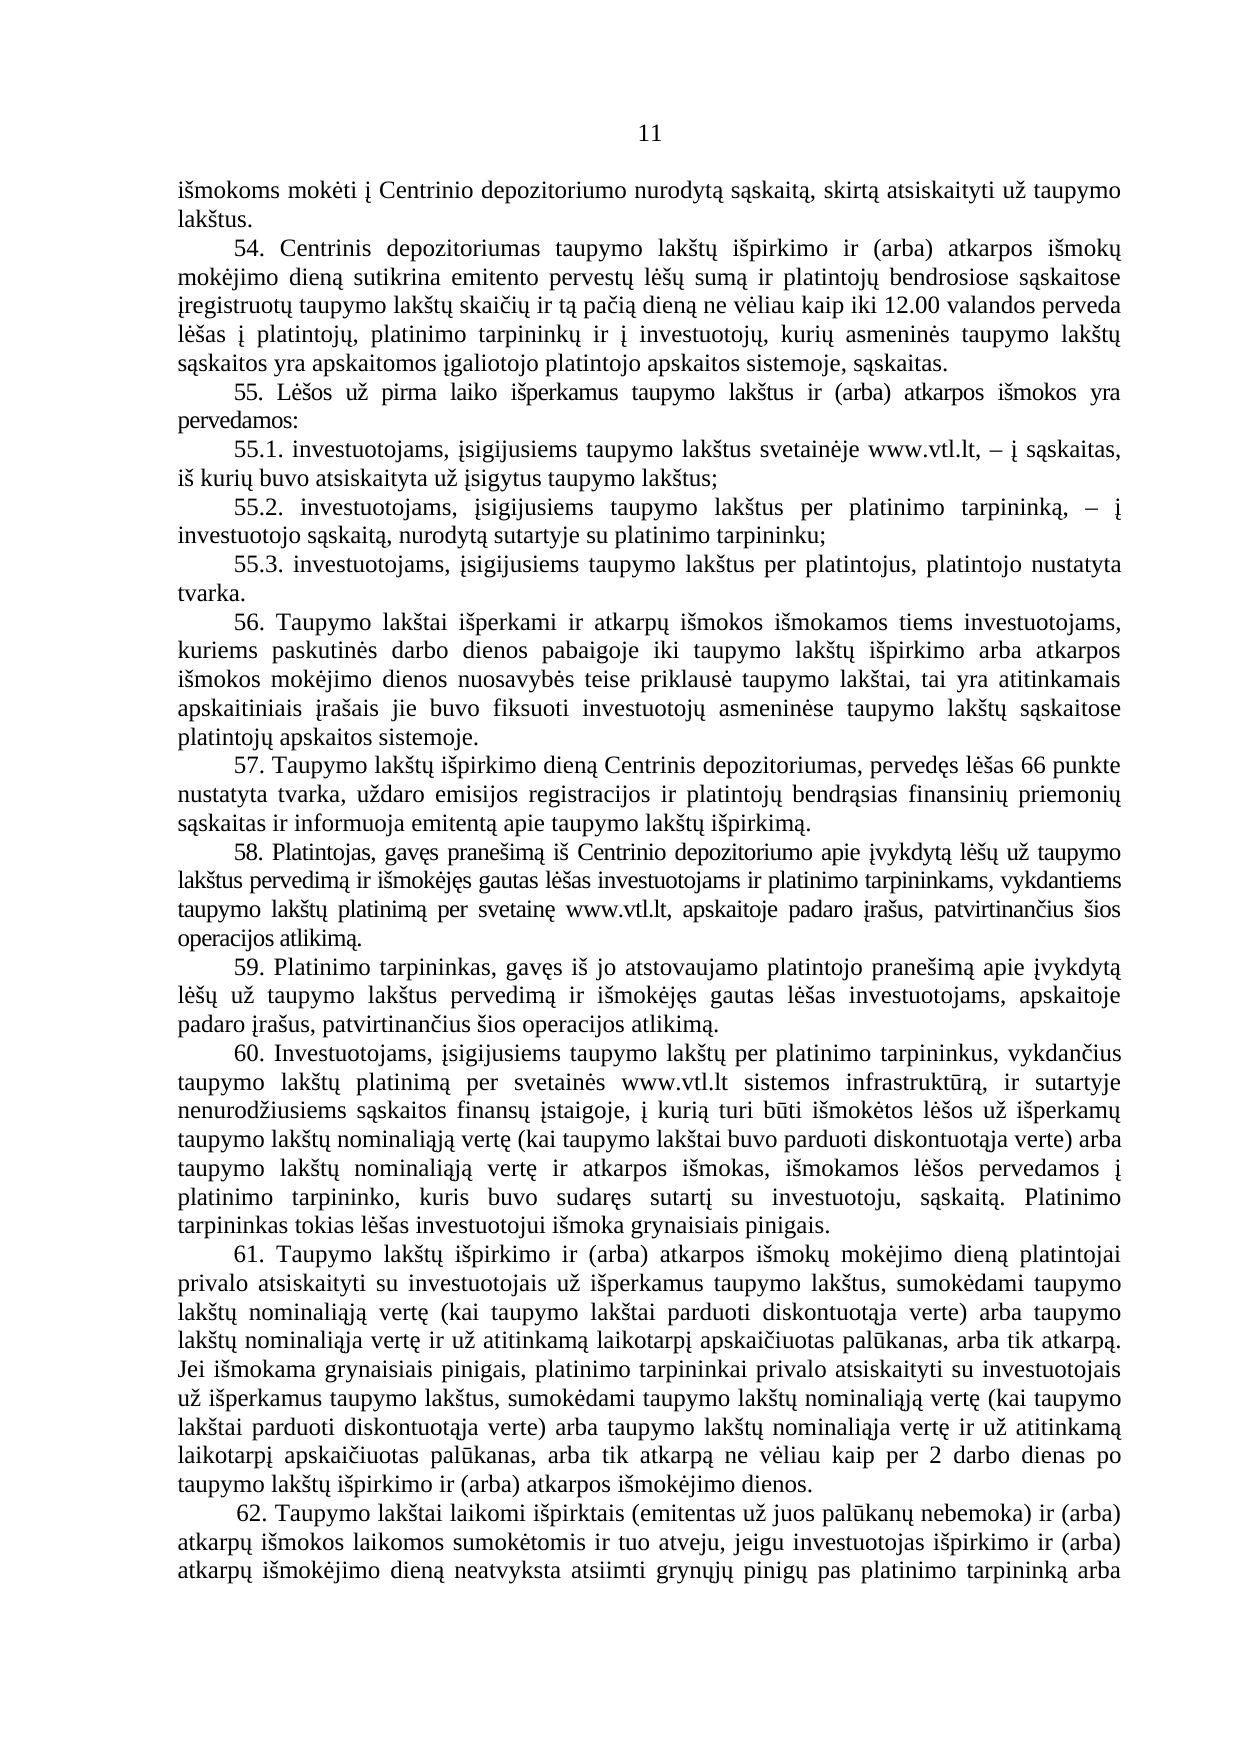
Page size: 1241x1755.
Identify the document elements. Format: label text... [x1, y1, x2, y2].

text 55. Lėšos už pirma laiko išperkamus taupymo lakštus ir (arba) atkarpos išmokos yra pervedamos: [177, 377, 1122, 434]
text 54. Centrinis depozitoriumas taupymo lakštų išpirkimo ir (arba) atkarpos išmokų mokėjimo dieną sutikrina emitento pervestų lėšų sumą ir platintojų bendrosiose sąskaitose įregistruotų taupymo lakštų skaičių ir tą pačią dieną ne vėliau kaip iki 12.00 valandos perveda lėšas į platintojų, platinimo tarpininkų ir į investuotojų, kurių asmeninės taupymo lakštų sąskaitos yra apskaitomos įgaliotojo platintojo apskaitos sistemoje, sąskaitas. [177, 233, 1122, 377]
text išmokoms mokėti į Centrinio depozitoriumo nurodytą sąskaitą, skirtą atsiskaityti už taupymo lakštus. [177, 176, 1122, 233]
text 57. Taupymo lakštų išpirkimo dieną Centrinis depozitoriumas, pervedęs lėšas 66 punkte nustatyta tvarka, uždaro emisijos registracijos ir platintojų bendrąsias finansinių priemonių sąskaitas ir informuoja emitentą apie taupymo lakštų išpirkimą. [177, 751, 1122, 837]
text 58. Platintojas, gavęs pranešimą iš Centrinio depozitoriumo apie įvykdytą lėšų už taupymo lakštus pervedimą ir išmokėjęs gautas lėšas investuotojams ir platinimo tarpininkams, vykdantiems taupymo lakštų platinimą per svetainę www.vtl.lt, apskaitoje padaro įrašus, patvirtinančius šios operacijos atlikimą. [177, 837, 1122, 952]
text 55.1. investuotojams, įsigijusiems taupymo lakštus svetainėje www.vtl.lt, – į sąskaitas, iš kurių buvo atsiskaityta už įsigytus taupymo lakštus; [177, 434, 1122, 492]
text 60. Investuotojams, įsigijusiems taupymo lakštų per platinimo tarpininkus, vykdančius taupymo lakštų platinimą per svetainės www.vtl.lt sistemos infrastruktūrą, ir sutartyje nenurodžiusiems sąskaitos finansų įstaigoje, į kurią turi būti išmokėtos lėšos už išperkamų taupymo lakštų nominaliąją vertę (kai taupymo lakštai buvo parduoti diskontuotąja verte) arba taupymo lakštų nominaliąją vertę ir atkarpos išmokas, išmokamos lėšos pervedamos į platinimo tarpininko, kuris buvo sudaręs sutartį su investuotoju, sąskaitą. Platinimo tarpininkas tokias lėšas investuotojui išmoka grynaisiais pinigais. [177, 1038, 1122, 1239]
text 59. Platinimo tarpininkas, gavęs iš jo atstovaujamo platintojo pranešimą apie įvykdytą lėšų už taupymo lakštus pervedimą ir išmokėjęs gautas lėšas investuotojams, apskaitoje padaro įrašus, patvirtinančius šios operacijos atlikimą. [177, 952, 1122, 1038]
text 55.2. investuotojams, įsigijusiems taupymo lakštus per platinimo tarpininką, – į investuotojo sąskaitą, nurodytą sutartyje su platinimo tarpininku; [177, 492, 1122, 549]
text 55.3. investuotojams, įsigijusiems taupymo lakštus per platintojus, platintojo nustatyta tvarka. [177, 549, 1122, 607]
text 62. Taupymo lakštai laikomi išpirktais (emitentas už juos palūkanų nebemoka) ir (arba) atkarpų išmokos laikomos sumokėtomis ir tuo atveju, jeigu investuotojas išpirkimo ir (arba) atkarpų išmokėjimo dieną neatvyksta atsiimti grynųjų pinigų pas platinimo tarpininką arba [177, 1498, 1122, 1584]
text 56. Taupymo lakštai išperkami ir atkarpų išmokos išmokamos tiems investuotojams, kuriems paskutinės darbo dienos pabaigoje iki taupymo lakštų išpirkimo arba atkarpos išmokos mokėjimo dienos nuosavybės teise priklausė taupymo lakštai, tai yra atitinkamais apskaitiniais įrašais jie buvo fiksuoti investuotojų asmeninėse taupymo lakštų sąskaitose platintojų apskaitos sistemoje. [177, 607, 1122, 751]
text 61. Taupymo lakštų išpirkimo ir (arba) atkarpos išmokų mokėjimo dieną platintojai privalo atsiskaityti su investuotojais už išperkamus taupymo lakštus, sumokėdami taupymo lakštų nominaliąją vertę (kai taupymo lakštai parduoti diskontuotąja verte) arba taupymo lakštų nominaliąja vertę ir už atitinkamą laikotarpį apskaičiuotas palūkanas, arba tik atkarpą. Jei išmokama grynaisiais pinigais, platinimo tarpininkai privalo atsiskaityti su investuotojais už išperkamus taupymo lakštus, sumokėdami taupymo lakštų nominaliąją vertę (kai taupymo lakštai parduoti diskontuotąja verte) arba taupymo lakštų nominaliąja vertę ir už atitinkamą laikotarpį apskaičiuotas palūkanas, arba tik atkarpą ne vėliau kaip per 2 darbo dienas po taupymo lakštų išpirkimo ir (arba) atkarpos išmokėjimo dienos. [177, 1239, 1122, 1498]
